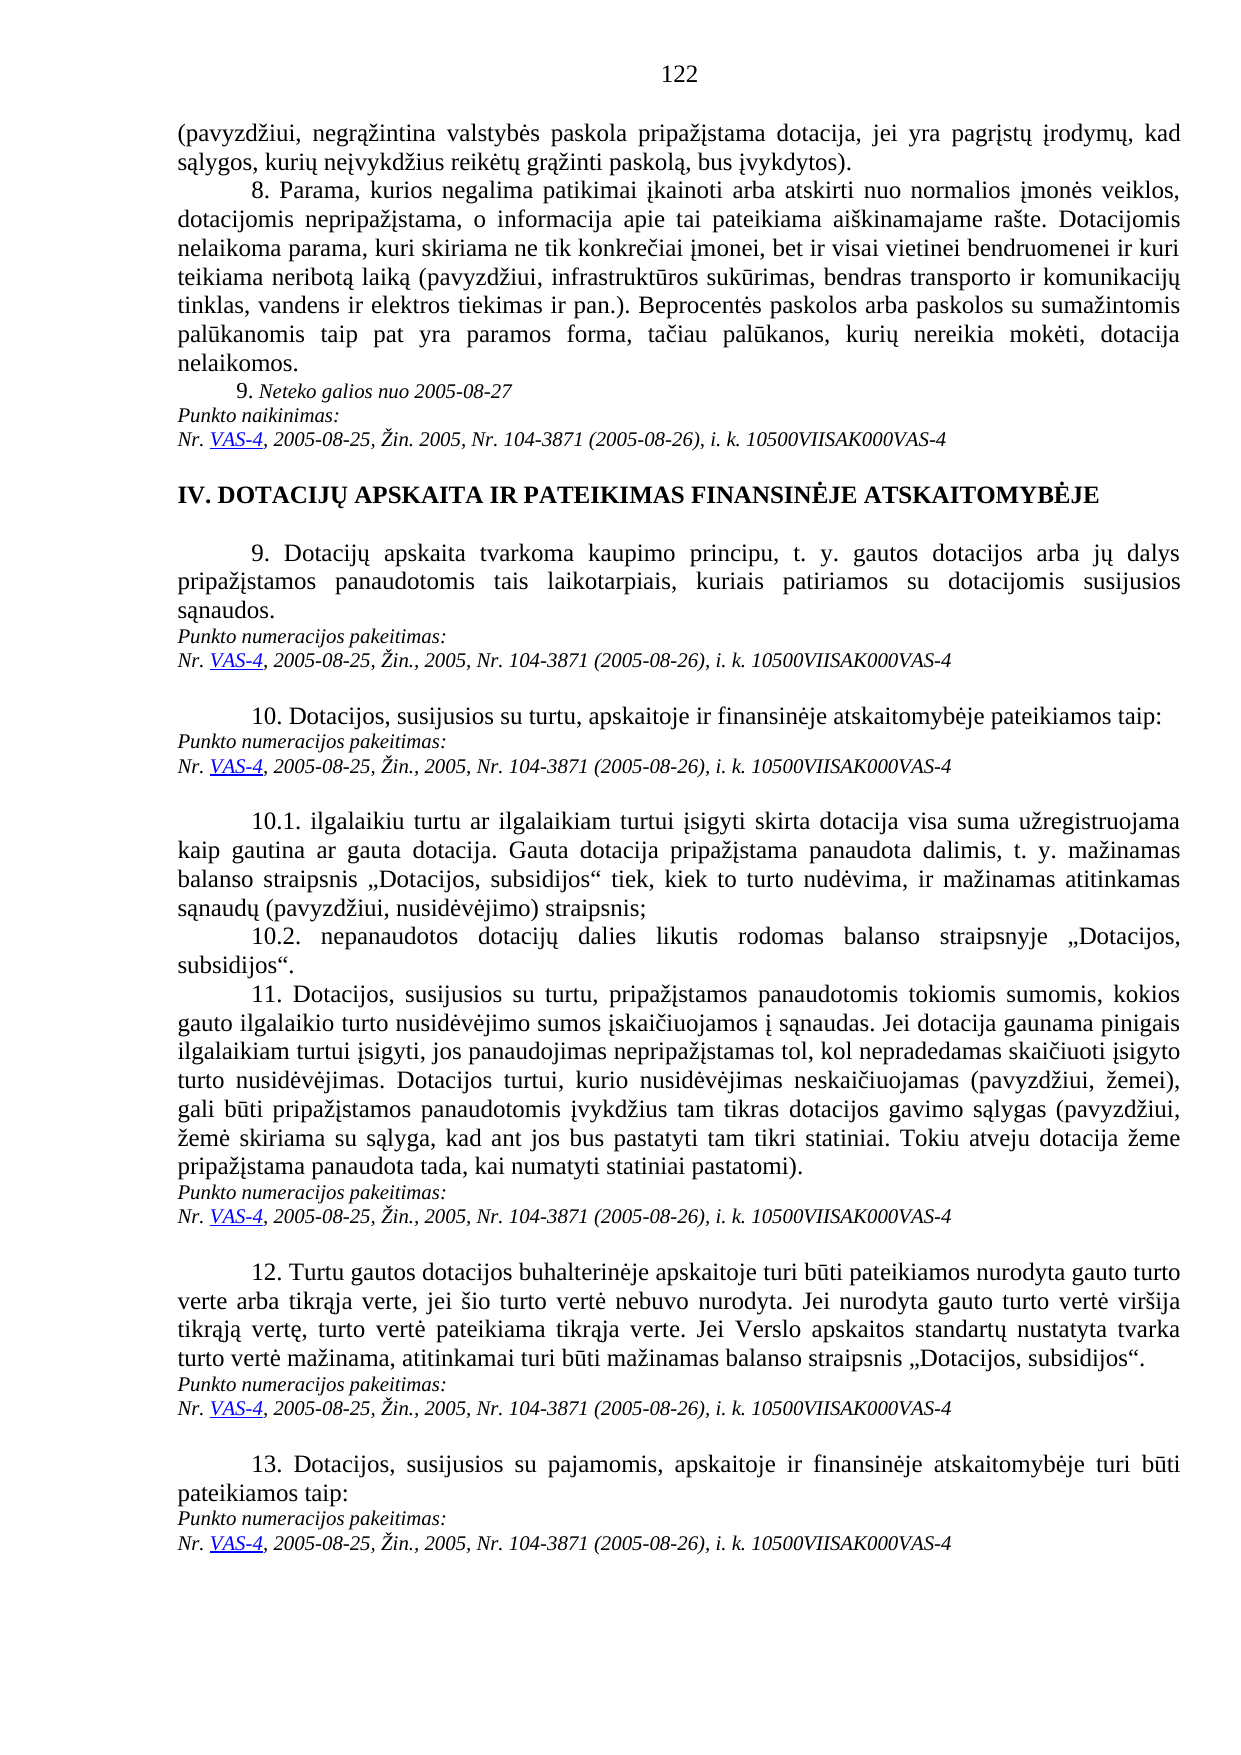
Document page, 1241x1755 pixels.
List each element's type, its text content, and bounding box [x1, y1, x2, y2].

text Punkto numeracijos pakeitimas: [177, 1372, 1181, 1396]
text Nr. VAS-4, 2005-08-25, Žin., 2005, Nr. 104-3871 (2005-08-26), i. k. 10500VIISAK000VAS-4 [177, 1204, 1181, 1228]
text 9. Neteko galios nuo 2005-08-27 [177, 377, 1181, 403]
text Nr. VAS-4, 2005-08-25, Žin., 2005, Nr. 104-3871 (2005-08-26), i. k. 10500VIISAK000VAS-4 [177, 1530, 1181, 1554]
text Punkto naikinimas: [177, 403, 1181, 427]
text 10. Dotacijos, susijusios su turtu, apskaitoje ir finansinėje atskaitomybėje pateikiamos taip: [177, 701, 1181, 729]
text Nr. VAS-4, 2005-08-25, Žin. 2005, Nr. 104-3871 (2005-08-26), i. k. 10500VIISAK000VAS-4 [177, 427, 1181, 451]
text 8. Parama, kurios negalima patikimai įkainoti arba atskirti nuo normalios įmonės veiklos, dotacijomis nepripažįstama, o informacija apie tai pateikiama aiškinamajame rašte. Dotacijomis nelaikoma parama, kuri skiriama ne tik konkrečiai įmonei, bet ir visai vietinei bendruomenei ir kuri teikiama neribotą laiką (pavyzdžiui, infrastruktūros sukūrimas, bendras transporto ir komunikacijų tinklas, vandens ir elektros tiekimas ir pan.). Beprocentės paskolos arba paskolos su sumažintomis palūkanomis taip pat yra paramos forma, tačiau palūkanos, kurių nereikia mokėti, dotacija nelaikomos. [177, 176, 1181, 377]
text Nr. VAS-4, 2005-08-25, Žin., 2005, Nr. 104-3871 (2005-08-26), i. k. 10500VIISAK000VAS-4 [177, 648, 1181, 672]
text Punkto numeracijos pakeitimas: [177, 1180, 1181, 1204]
text Nr. VAS-4, 2005-08-25, Žin., 2005, Nr. 104-3871 (2005-08-26), i. k. 10500VIISAK000VAS-4 [177, 1396, 1181, 1420]
text 10.1. ilgalaikiu turtu ar ilgalaikiam turtui įsigyti skirta dotacija visa suma užregistruojama kaip gautina ar gauta dotacija. Gauta dotacija pripažįstama panaudota dalimis, t. y. mažinamas balanso straipsnis „Dotacijos, subsidijos“ tiek, kiek to turto nudėvima, ir mažinamas atitinkamas sąnaudų (pavyzdžiui, nusidėvėjimo) straipsnis; [177, 806, 1181, 921]
text Nr. VAS-4, 2005-08-25, Žin., 2005, Nr. 104-3871 (2005-08-26), i. k. 10500VIISAK000VAS-4 [177, 753, 1181, 778]
text Punkto numeracijos pakeitimas: [177, 1506, 1181, 1530]
text IV. DOTACIJŲ APSKAITA IR PATEIKIMAS FINANSINĖJE ATSKAITOMYBĖJE [177, 480, 1181, 509]
text 13. Dotacijos, susijusios su pajamomis, apskaitoje ir finansinėje atskaitomybėje turi būti pateikiamos taip: [177, 1449, 1181, 1506]
text 12. Turtu gautos dotacijos buhalterinėje apskaitoje turi būti pateikiamos nurodyta gauto turto verte arba tikrąja verte, jei šio turto vertė nebuvo nurodyta. Jei nurodyta gauto turto vertė viršija tikrąją vertę, turto vertė pateikiama tikrąja verte. Jei Verslo apskaitos standartų nustatyta tvarka turto vertė mažinama, atitinkamai turi būti mažinamas balanso straipsnis „Dotacijos, subsidijos“. [177, 1257, 1181, 1372]
text 9. Dotacijų apskaita tvarkoma kaupimo principu, t. y. gautos dotacijos arba jų dalys pripažįstamos panaudotomis tais laikotarpiais, kuriais patiriamos su dotacijomis susijusios sąnaudos. [177, 538, 1181, 624]
text Punkto numeracijos pakeitimas: [177, 624, 1181, 648]
text 11. Dotacijos, susijusios su turtu, pripažįstamos panaudotomis tokiomis sumomis, kokios gauto ilgalaikio turto nusidėvėjimo sumos įskaičiuojamos į sąnaudas. Jei dotacija gaunama pinigais ilgalaikiam turtui įsigyti, jos panaudojimas nepripažįstamas tol, kol nepradedamas skaičiuoti įsigyto turto nusidėvėjimas. Dotacijos turtui, kurio nusidėvėjimas neskaičiuojamas (pavyzdžiui, žemei), gali būti pripažįstamos panaudotomis įvykdžius tam tikras dotacijos gavimo sąlygas (pavyzdžiui, žemė skiriama su sąlyga, kad ant jos bus pastatyti tam tikri statiniai. Tokiu atveju dotacija žeme pripažįstama panaudota tada, kai numatyti statiniai pastatomi). [177, 979, 1181, 1180]
text Punkto numeracijos pakeitimas: [177, 729, 1181, 753]
text 10.2. nepanaudotos dotacijų dalies likutis rodomas balanso straipsnyje „Dotacijos, subsidijos“. [177, 921, 1181, 979]
text (pavyzdžiui, negrąžintina valstybės paskola pripažįstama dotacija, jei yra pagrįstų įrodymų, kad sąlygos, kurių neįvykdžius reikėtų grąžinti paskolą, bus įvykdytos). [177, 118, 1181, 176]
